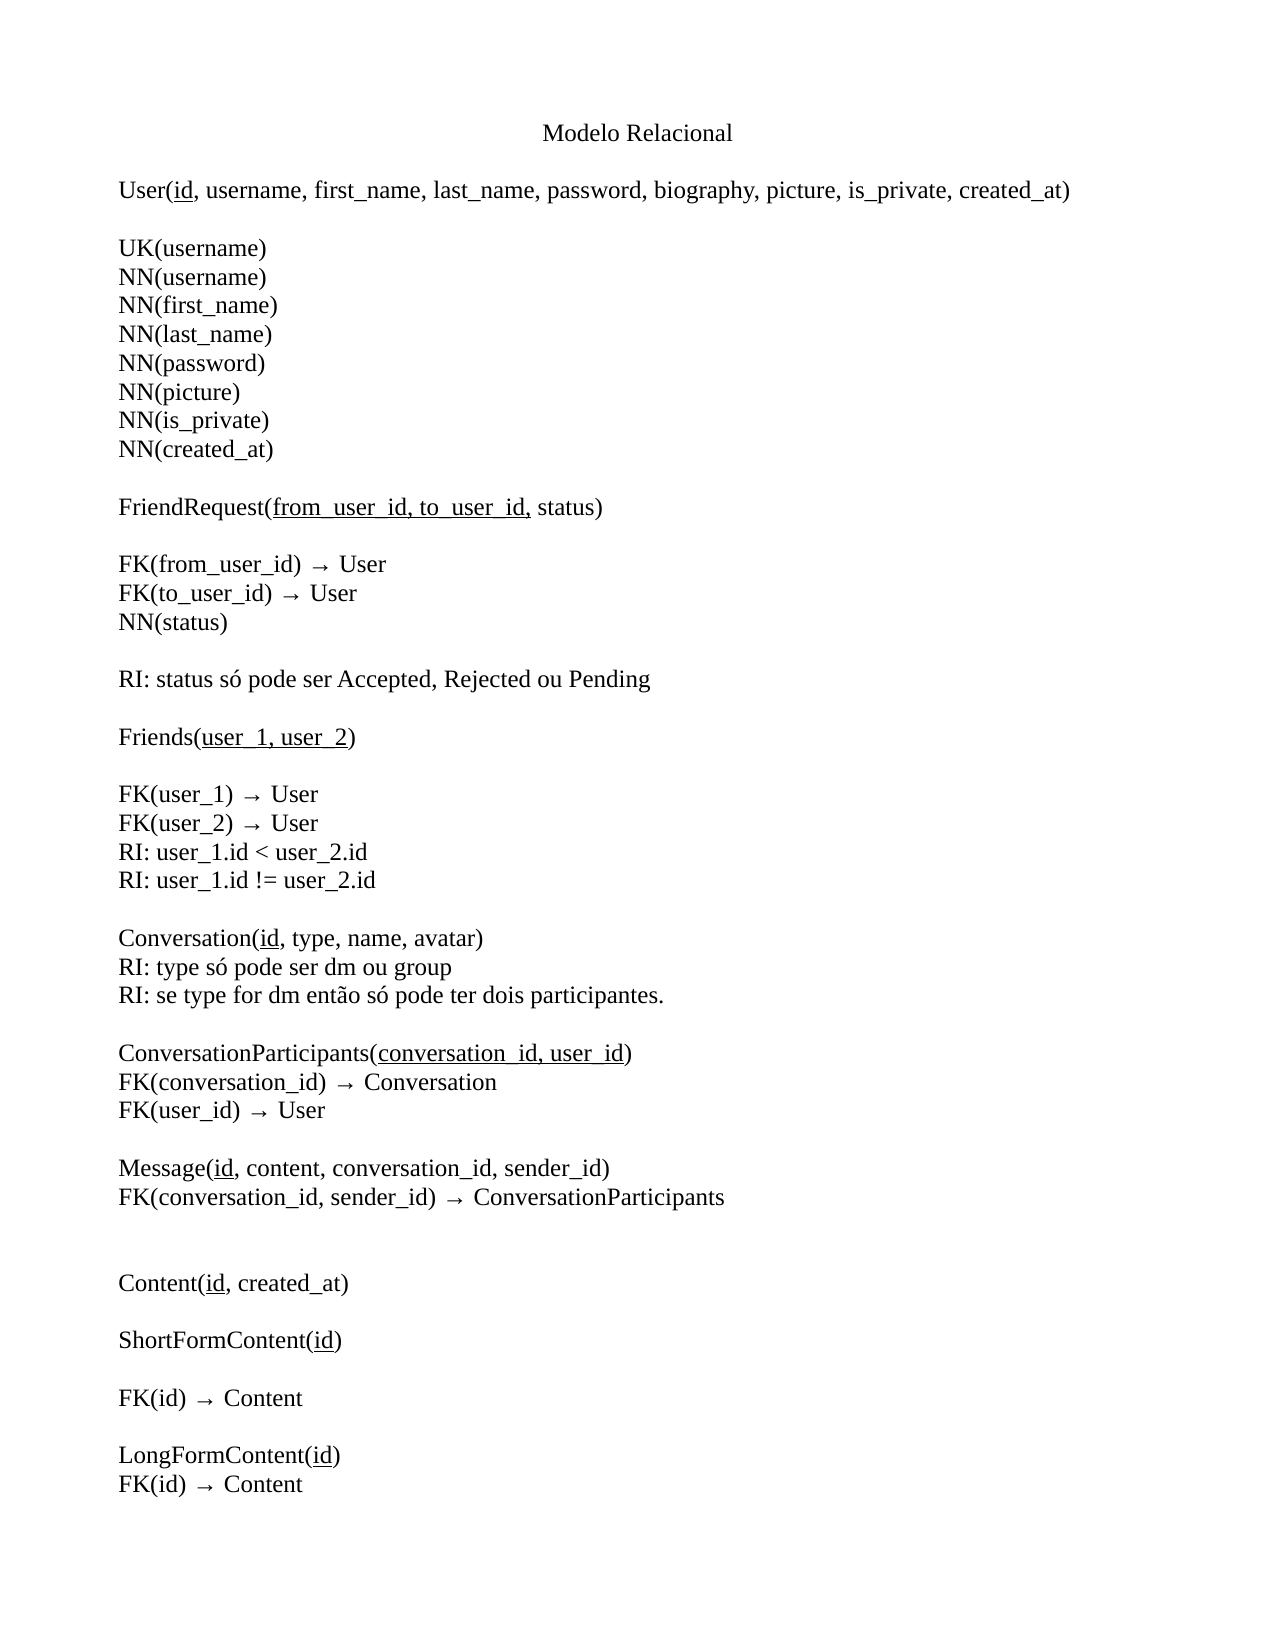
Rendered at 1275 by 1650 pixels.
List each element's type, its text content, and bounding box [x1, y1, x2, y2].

text User(id, username, first_name, last_name, password, biography, picture, is_private, created_at) [118, 176, 1157, 204]
text ConversationParticipants(conversation_id, user_id) [118, 1038, 1157, 1067]
text NN(last_name) [118, 319, 1157, 348]
text FK(conversation_id) → Conversation [118, 1067, 1157, 1096]
text NN(username) [118, 262, 1157, 291]
text NN(created_at) [118, 434, 1157, 463]
text FK(conversation_id, sender_id) → ConversationParticipants [118, 1182, 1157, 1211]
text FK(user_1) → User [118, 779, 1157, 808]
text NN(picture) [118, 377, 1157, 406]
text Conversation(id, type, name, avatar) [118, 923, 1157, 952]
text Content(id, created_at) [118, 1268, 1157, 1297]
text LongFormContent(id) [118, 1441, 1157, 1469]
text RI: user_1.id < user_2.id [118, 837, 1157, 866]
text NN(is_private) [118, 406, 1157, 434]
text RI: user_1.id != user_2.id [118, 866, 1157, 894]
text RI: type só pode ser dm ou group [118, 952, 1157, 981]
text Message(id, content, conversation_id, sender_id) [118, 1153, 1157, 1182]
text RI: se type for dm então só pode ter dois participantes. [118, 981, 1157, 1009]
text ShortFormContent(id) [118, 1326, 1157, 1354]
text FK(id) → Content [118, 1383, 1157, 1412]
text FK(user_id) → User [118, 1096, 1157, 1124]
text RI: status só pode ser Accepted, Rejected ou Pending [118, 664, 1157, 693]
text FK(user_2) → User [118, 808, 1157, 837]
text FK(to_user_id) → User [118, 578, 1157, 607]
text FK(from_user_id) → User [118, 549, 1157, 578]
text NN(status) [118, 607, 1157, 636]
text FriendRequest(from_user_id, to_user_id, status) [118, 492, 1157, 521]
text Modelo Relacional [118, 118, 1157, 147]
text NN(first_name) [118, 291, 1157, 319]
text FK(id) → Content [118, 1469, 1157, 1498]
text Friends(user_1, user_2) [118, 722, 1157, 751]
text NN(password) [118, 348, 1157, 377]
text UK(username) [118, 233, 1157, 262]
